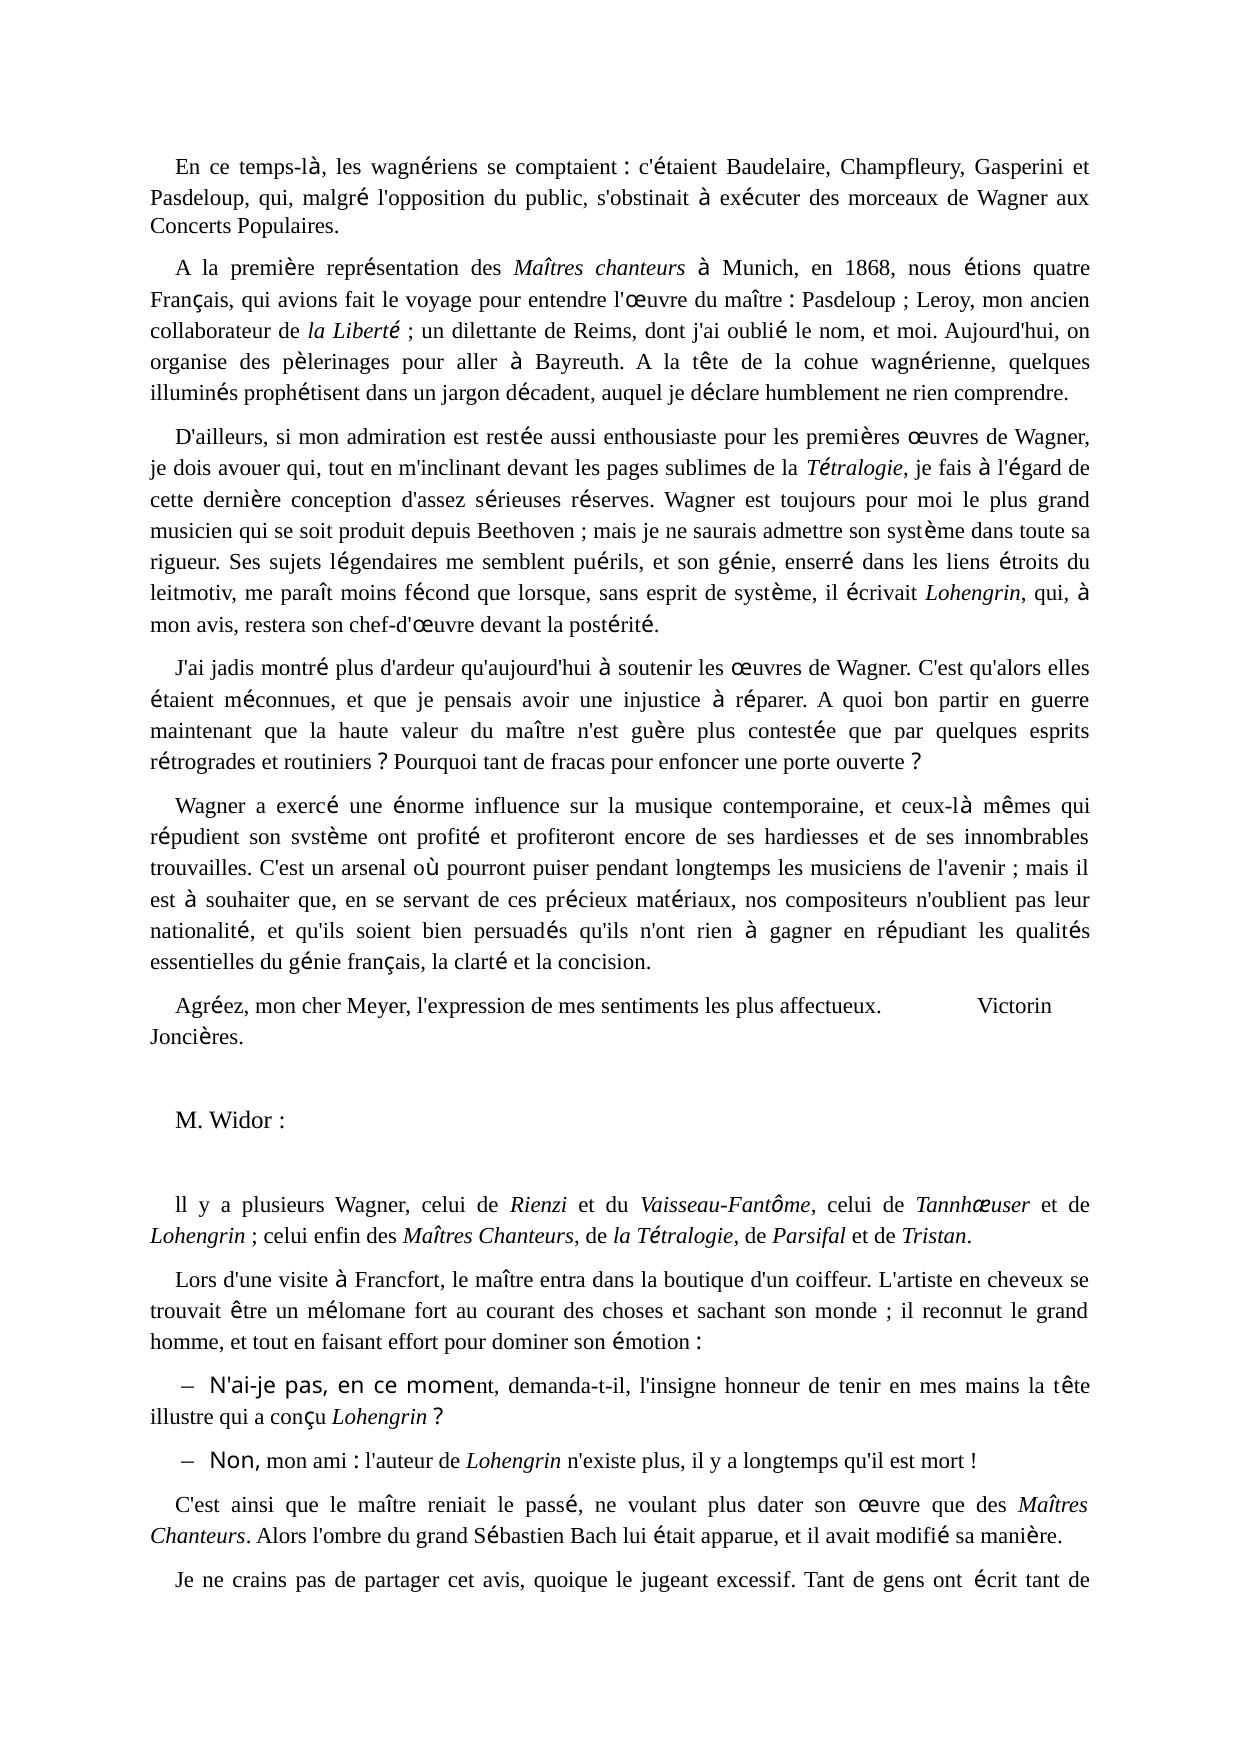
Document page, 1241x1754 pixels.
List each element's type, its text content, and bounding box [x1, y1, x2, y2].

text – Non, mon ami : l'auteur de Lohengrin n'existe plus, il y a longtemps qu'il est mort ! [150, 1444, 1090, 1475]
text Je ne crains pas de partager cet avis, quoique le jugeant excessif. Tant de gens ont écrit tant de [150, 1563, 1090, 1594]
text D'ailleurs, si mon admiration est restée aussi enthousiaste pour les premières œuvres de Wagner, je dois avouer qui, tout en m'inclinant devant les pages sublimes de la Tétralogie, je fais à l'égard de cette dernière conception d'assez sérieuses réserves. Wagner est toujours pour moi le plus grand musicien qui se soit produit depuis Beethoven ; mais je ne saurais admettre son système dans toute sa rigueur. Ses sujets légendaires me semblent puérils, et son génie, enserré dans les liens étroits du leitmotiv, me paraît moins fécond que lorsque, sans esprit de système, il écrivait Lohengrin, qui, à mon avis, restera son chef-d'œuvre devant la postérité. [150, 420, 1090, 639]
text M. Widor : [150, 1105, 1090, 1134]
text A la première représentation des Maîtres chanteurs à Munich, en 1868, nous étions quatre Français, qui avions fait le voyage pour entendre l'œuvre du maître : Pasdeloup ; Leroy, mon ancien collaborateur de la Liberté ; un dilettante de Reims, dont j'ai oublié le nom, et moi. Aujourd'hui, on organise des pèlerinages pour aller à Bayreuth. A la tête de la cohue wagnérienne, quelques illuminés prophétisent dans un jargon décadent, auquel je déclare humblement ne rien comprendre. [150, 251, 1090, 408]
text Wagner a exercé une énorme influence sur la musique contemporaine, et ceux-là mêmes qui répudient son svstème ont profité et profiteront encore de ses hardiesses et de ses innombrables trouvailles. C'est un arsenal où pourront puiser pendant longtemps les musiciens de l'avenir ; mais il est à souhaiter que, en se servant de ces précieux matériaux, nos compositeurs n'oublient pas leur nationalité, et qu'ils soient bien persuadés qu'ils n'ont rien à gagner en répudiant les qualités essentielles du génie français, la clarté et la concision. [150, 789, 1090, 976]
text C'est ainsi que le maître reniait le passé, ne voulant plus dater son œuvre que des Maîtres Chanteurs. Alors l'ombre du grand Sébastien Bach lui était apparue, et il avait modifié sa manière. [150, 1488, 1090, 1550]
text Lors d'une visite à Francfort, le maître entra dans la boutique d'un coiffeur. L'artiste en cheveux se trouvait être un mélomane fort au courant des choses et sachant son monde ; il reconnut le grand homme, et tout en faisant effort pour dominer son émotion : [150, 1263, 1090, 1356]
text ll y a plusieurs Wagner, celui de Rienzi et du Vaisseau-Fantôme, celui de Tannhæuser et de Lohengrin ; celui enfin des Maîtres Chanteurs, de la Tétralogie, de Parsifal et de Tristan. [150, 1188, 1090, 1250]
text Agréez, mon cher Meyer, l'expression de mes sentiments les plus affectueux. Victorin Joncières. [150, 989, 1090, 1051]
text – N'ai-je pas, en ce moment, demanda-t-il, l'insigne honneur de tenir en mes mains la tête illustre qui a conçu Lohengrin ? [150, 1369, 1090, 1431]
text J'ai jadis montré plus d'ardeur qu'aujourd'hui à soutenir les œuvres de Wagner. C'est qu'alors elles étaient méconnues, et que je pensais avoir une injustice à réparer. A quoi bon partir en guerre maintenant que la haute valeur du maître n'est guère plus contestée que par quelques esprits rétrogrades et routiniers ? Pourquoi tant de fracas pour enfoncer une porte ouverte ? [150, 651, 1090, 776]
text En ce temps-là, les wagnériens se comptaient : c'étaient Baudelaire, Champfleury, Gasperini et Pasdeloup, qui, malgré l'opposition du public, s'obstinait à exécuter des morceaux de Wagner aux Concerts Populaires. [150, 150, 1090, 239]
